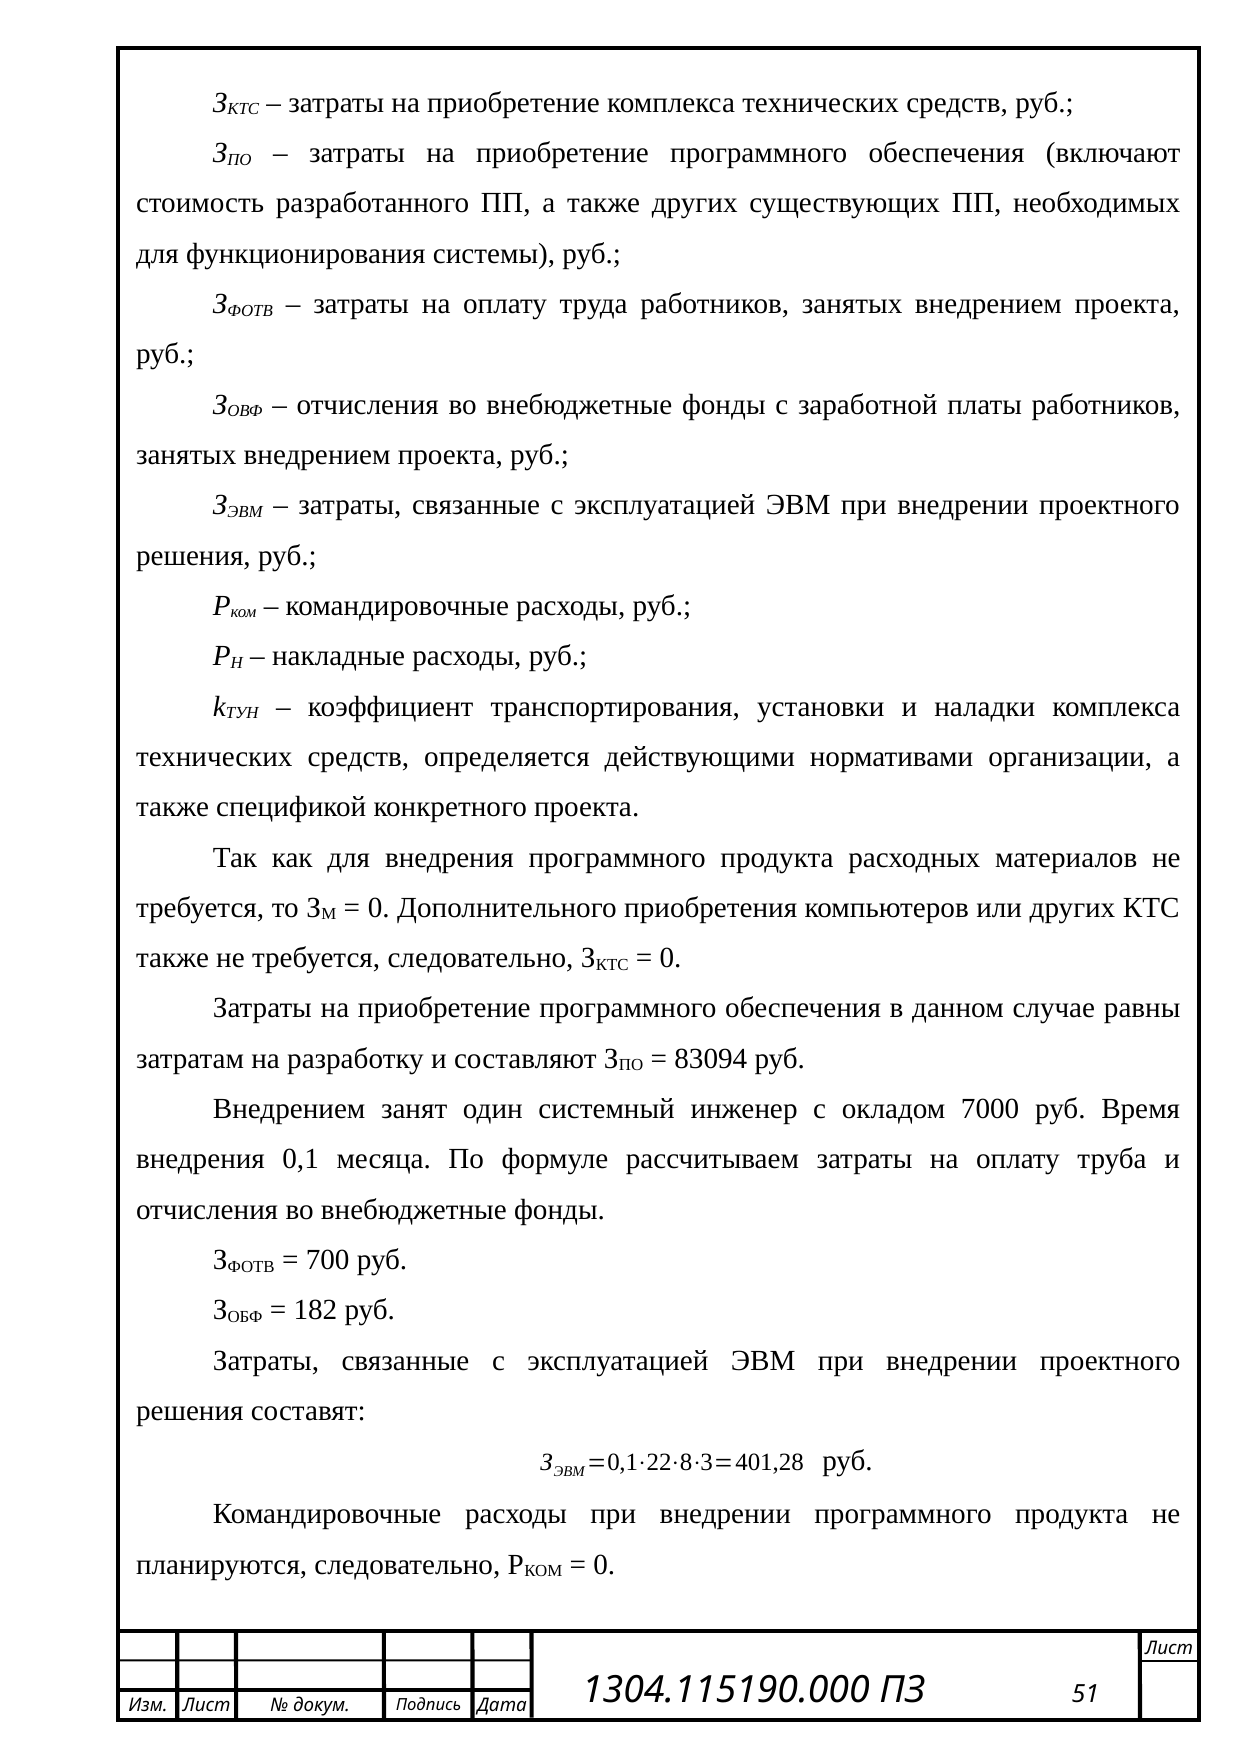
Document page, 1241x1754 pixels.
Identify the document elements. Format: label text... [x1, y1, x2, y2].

text Командировочные расходы при внедрении программного продукта не планируются, следовательно, РКОМ = 0. [136, 1497, 1181, 1580]
text ЗОБФ = 182 руб. [136, 1292, 1181, 1326]
text Внедрением занят один системный инженер с окладом 7000 руб. Время внедрения 0,1 месяца. По формуле рассчитываем затраты на оплату труба и отчисления во внебюджетные фонды. [136, 1091, 1181, 1225]
text РН – накладные расходы, руб.; [136, 638, 1181, 672]
text ЗФОТВ = 700 руб. [136, 1242, 1181, 1276]
text ЗЭВМ – затраты, связанные с эксплуатацией ЭВМ при внедрении проектного решения, руб.; [136, 487, 1181, 571]
text руб. [136, 1443, 1181, 1480]
text Так как для внедрения программного продукта расходных материалов не требуется, то ЗМ = 0. Дополнительного приобретения компьютеров или других КТС также не требуется, следовательно, ЗКТС = 0. [136, 840, 1181, 974]
text Затраты на приобретение программного обеспечения в данном случае равны затратам на разработку и составляют ЗПО = 83094 руб. [136, 991, 1181, 1074]
text ЗОВФ – отчисления во внебюджетные фонды с заработной платы работников, занятых внедрением проекта, руб.; [136, 387, 1181, 471]
text ЗФОТВ – затраты на оплату труда работников, занятых внедрением проекта, руб.; [136, 286, 1181, 370]
text kТУН – коэффициент транспортирования, установки и наладки комплекса технических средств, определяется действующими нормативами организации, а также спецификой конкретного проекта. [136, 689, 1181, 823]
text ЗПО – затраты на приобретение программного обеспечения (включают стоимость разработанного ПП, а также других существующих ПП, необходимых для функционирования системы), руб.; [136, 135, 1181, 269]
text Рком – командировочные расходы, руб.; [136, 588, 1181, 622]
text ЗКТС – затраты на приобретение комплекса технических средств, руб.; [136, 85, 1181, 118]
text Затраты, связанные с эксплуатацией ЭВМ при внедрении проектного решения составят: [136, 1343, 1181, 1427]
